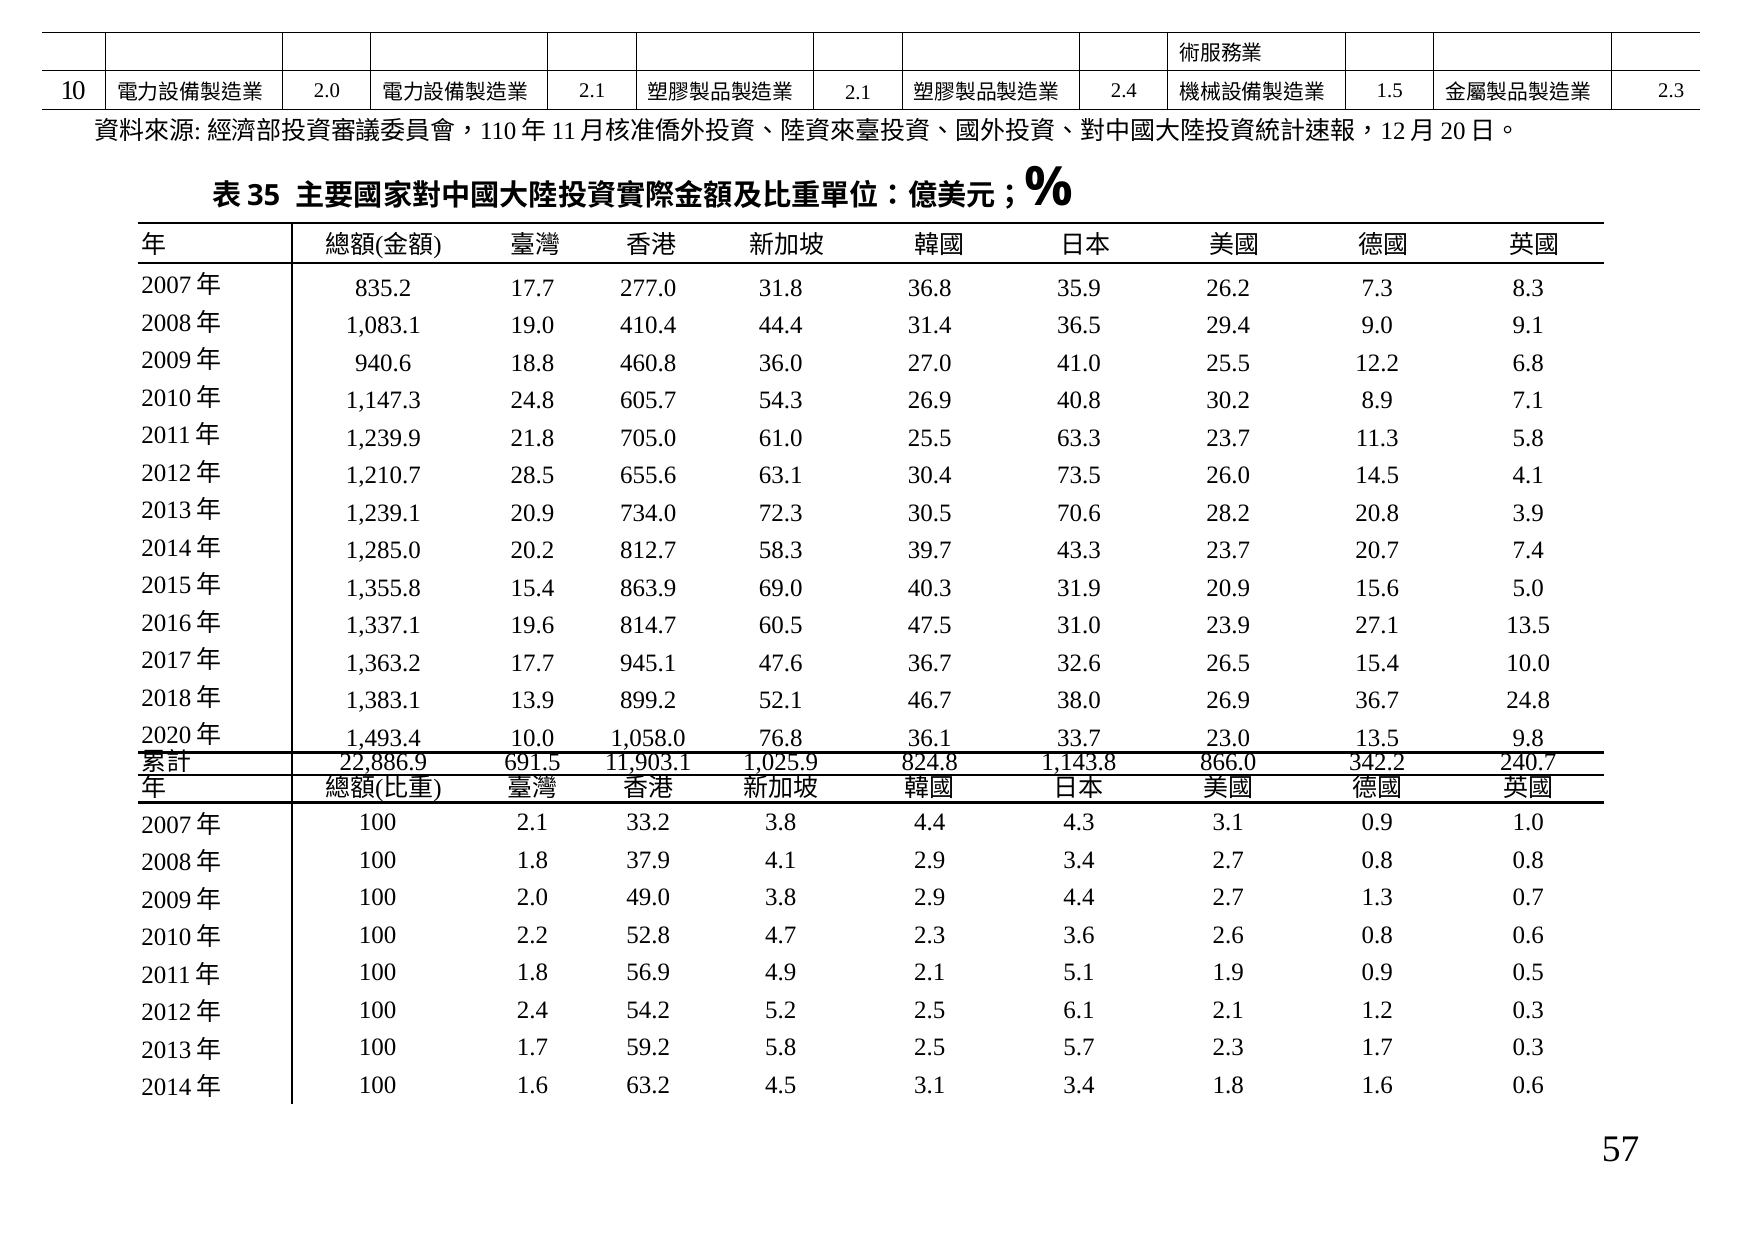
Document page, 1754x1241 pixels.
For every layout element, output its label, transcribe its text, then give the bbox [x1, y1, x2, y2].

table_cell 2008年 [138, 841, 291, 878]
table_cell [637, 33, 813, 70]
table_cell 100 [293, 879, 474, 916]
table_cell 41.0 [1004, 339, 1153, 376]
table_cell 31.8 [706, 264, 855, 301]
table_cell 2009年 [138, 339, 291, 376]
table_cell 7.3 [1303, 264, 1452, 301]
table_cell 1,239.9 [293, 414, 474, 451]
table_cell 47.5 [855, 601, 1004, 639]
table_cell 金屬製品製造業 [1434, 71, 1611, 109]
table_cell 33.7 [1004, 714, 1153, 751]
table_cell 2.3 [1153, 1029, 1302, 1066]
table_cell 2009年 [138, 879, 291, 916]
table_cell 2.0 [475, 879, 590, 916]
table_cell 7.4 [1452, 526, 1604, 564]
table_cell 69.0 [706, 564, 855, 601]
table_cell [106, 33, 282, 70]
table_cell 1,285.0 [293, 526, 474, 564]
table_cell 2010年 [138, 916, 291, 953]
table_cell 17.7 [475, 639, 590, 676]
table_cell 72.3 [706, 489, 855, 526]
table_cell 1,239.1 [293, 489, 474, 526]
table_cell 2.1 [475, 804, 590, 841]
table_cell 4.7 [706, 916, 855, 953]
table_cell 70.6 [1004, 489, 1153, 526]
table_cell 8.3 [1452, 264, 1604, 301]
table_cell 臺灣 [475, 776, 590, 801]
table_cell 24.8 [475, 376, 590, 414]
table_cell [1434, 33, 1611, 70]
table_cell 2012年 [138, 991, 291, 1028]
table_cell 6.8 [1452, 339, 1604, 376]
table_cell 累計 [138, 754, 291, 774]
table_cell 3.1 [1153, 804, 1302, 841]
table_cell 1,363.2 [293, 639, 474, 676]
table_cell 30.5 [855, 489, 1004, 526]
table_cell 2.9 [855, 841, 1004, 878]
table_cell 23.0 [1153, 714, 1302, 751]
table_cell 3.4 [1004, 1066, 1153, 1103]
table_cell 20.2 [475, 526, 590, 564]
table_cell 4.1 [1452, 451, 1604, 489]
table_cell 2.3 [855, 916, 1004, 953]
table_cell 0.7 [1452, 879, 1604, 916]
table_cell 61.0 [706, 414, 855, 451]
table_cell 2.5 [855, 991, 1004, 1028]
table_cell 5.8 [706, 1029, 855, 1066]
table_cell 2018年 [138, 676, 291, 714]
table_cell 0.5 [1452, 954, 1604, 991]
table_cell 14.5 [1303, 451, 1452, 489]
table_cell 5.8 [1452, 414, 1604, 451]
table_cell 54.3 [706, 376, 855, 414]
text 資料來源: 經濟部投資審議委員會，110年11月核准僑外投資、陸資來臺投資、國外投資、對中國大陸投資統計速報，12月20日。 [94, 110, 1701, 147]
table_cell 韓國 [855, 776, 1004, 801]
table_cell 52.8 [590, 916, 706, 953]
table_cell 835.2 [293, 264, 474, 301]
table_cell 11.3 [1303, 414, 1452, 451]
table_cell 3.4 [1004, 841, 1153, 878]
table_cell 2015年 [138, 564, 291, 601]
table_cell 2008年 [138, 301, 291, 339]
table_cell 2.1 [814, 71, 902, 109]
table_cell 691.5 [475, 754, 590, 774]
table_cell 277.0 [590, 264, 706, 301]
table_cell 100 [293, 1029, 474, 1066]
table_cell 940.6 [293, 339, 474, 376]
table_cell 28.2 [1153, 489, 1302, 526]
table_cell 2.1 [548, 71, 636, 109]
table_cell 35.9 [1004, 264, 1153, 301]
table_cell 1,210.7 [293, 451, 474, 489]
table_cell 814.7 [590, 601, 706, 639]
table_cell 10.0 [1452, 639, 1604, 676]
table_cell 23.7 [1153, 526, 1302, 564]
table_cell 36.7 [855, 639, 1004, 676]
table_cell 24.8 [1452, 676, 1604, 714]
table_cell 1,058.0 [590, 714, 706, 751]
table_header 香港 [590, 224, 706, 262]
table_cell 100 [293, 804, 474, 841]
table_header 新加坡 [706, 224, 855, 262]
table_cell 9.1 [1452, 301, 1604, 339]
table_cell 2011年 [138, 954, 291, 991]
table_cell 3.8 [706, 804, 855, 841]
table_header 日本 [1004, 224, 1153, 262]
table_cell 5.0 [1452, 564, 1604, 601]
table_cell 0.8 [1452, 841, 1604, 878]
table_cell 2.7 [1153, 841, 1302, 878]
table_header 總額(金額) [293, 224, 474, 262]
table_cell 電力設備製造業 [106, 71, 282, 109]
table_cell 3.6 [1004, 916, 1153, 953]
table_cell 術服務業 [1168, 33, 1345, 70]
table_cell 5.7 [1004, 1029, 1153, 1066]
table_cell 100 [293, 991, 474, 1028]
table_cell 1.0 [1452, 804, 1604, 841]
table_cell 29.4 [1153, 301, 1302, 339]
table_cell 英國 [1452, 776, 1604, 801]
table_cell 4.3 [1004, 804, 1153, 841]
table_cell 10 [42, 71, 105, 109]
table_cell 73.5 [1004, 451, 1153, 489]
table_cell 2007年 [138, 804, 291, 841]
table_cell 60.5 [706, 601, 855, 639]
table_cell 13.9 [475, 676, 590, 714]
table_cell 899.2 [590, 676, 706, 714]
table_cell 4.4 [855, 804, 1004, 841]
table_cell 27.0 [855, 339, 1004, 376]
table_cell 8.9 [1303, 376, 1452, 414]
table_cell 945.1 [590, 639, 706, 676]
table_cell 100 [293, 916, 474, 953]
table_cell 59.2 [590, 1029, 706, 1066]
table_cell 56.9 [590, 954, 706, 991]
table_cell [548, 33, 636, 70]
table_cell 43.3 [1004, 526, 1153, 564]
table_cell 13.5 [1303, 714, 1452, 751]
table_cell 電力設備製造業 [371, 71, 547, 109]
table_cell 26.0 [1153, 451, 1302, 489]
table_cell 1,337.1 [293, 601, 474, 639]
table_cell 54.2 [590, 991, 706, 1028]
table_cell 1,025.9 [706, 754, 855, 774]
table_cell 德國 [1303, 776, 1452, 801]
table_cell 27.1 [1303, 601, 1452, 639]
table_cell 13.5 [1452, 601, 1604, 639]
table_cell 40.3 [855, 564, 1004, 601]
table_cell 3.8 [706, 879, 855, 916]
table_cell 23.7 [1153, 414, 1302, 451]
table_header 年 [138, 224, 291, 262]
table_cell 2.7 [1153, 879, 1302, 916]
table_cell 0.6 [1452, 1066, 1604, 1103]
table_cell 2.0 [283, 71, 370, 109]
table_cell 36.7 [1303, 676, 1452, 714]
table_cell 0.8 [1303, 841, 1452, 878]
table_cell 25.5 [1153, 339, 1302, 376]
table_cell [1080, 33, 1167, 70]
subtitle 表35 主要國家對中國大陸投資實際金額及比重單位：億美元；% [103, 147, 1639, 222]
table_cell 1,147.3 [293, 376, 474, 414]
table_header 韓國 [855, 224, 1004, 262]
table_cell 4.4 [1004, 879, 1153, 916]
table_cell 36.5 [1004, 301, 1153, 339]
table_cell 2.9 [855, 879, 1004, 916]
table_cell 100 [293, 1066, 474, 1103]
table_cell 日本 [1004, 776, 1153, 801]
table_cell 2014年 [138, 526, 291, 564]
table_cell 18.8 [475, 339, 590, 376]
table_cell 1.7 [475, 1029, 590, 1066]
table_cell 37.9 [590, 841, 706, 878]
table_cell [371, 33, 547, 70]
table_cell 15.4 [475, 564, 590, 601]
table_header 德國 [1303, 224, 1452, 262]
table_cell 44.4 [706, 301, 855, 339]
table_cell 58.3 [706, 526, 855, 564]
table_cell 812.7 [590, 526, 706, 564]
table_cell 605.7 [590, 376, 706, 414]
table_cell 40.8 [1004, 376, 1153, 414]
table_cell 2007年 [138, 264, 291, 301]
table_cell 2020年 [138, 714, 291, 751]
table_cell 0.8 [1303, 916, 1452, 953]
table_cell 30.2 [1153, 376, 1302, 414]
table_cell 25.5 [855, 414, 1004, 451]
table_cell 20.9 [475, 489, 590, 526]
table_cell 塑膠製品製造業 [637, 71, 813, 109]
table_cell 總額(比重) [293, 776, 474, 801]
table_cell 9.8 [1452, 714, 1604, 751]
table_cell 20.8 [1303, 489, 1452, 526]
table_cell 2016年 [138, 601, 291, 639]
table_cell 香港 [590, 776, 706, 801]
table_cell 824.8 [855, 754, 1004, 774]
table_cell 12.2 [1303, 339, 1452, 376]
table_cell 63.3 [1004, 414, 1153, 451]
table_cell 342.2 [1303, 754, 1452, 774]
table_cell 2.4 [475, 991, 590, 1028]
table_cell 46.7 [855, 676, 1004, 714]
table_cell 63.2 [590, 1066, 706, 1103]
table_cell 2.1 [1153, 991, 1302, 1028]
table_cell 5.2 [706, 991, 855, 1028]
table_cell 23.9 [1153, 601, 1302, 639]
table_cell 1.8 [475, 954, 590, 991]
table_cell 0.3 [1452, 1029, 1604, 1066]
table_cell 30.4 [855, 451, 1004, 489]
table_cell 1,493.4 [293, 714, 474, 751]
table_cell 31.0 [1004, 601, 1153, 639]
table_cell 10.0 [475, 714, 590, 751]
table_cell 2.5 [855, 1029, 1004, 1066]
table_cell 美國 [1153, 776, 1302, 801]
table_cell 866.0 [1153, 754, 1302, 774]
table_cell 4.5 [706, 1066, 855, 1103]
table_cell 20.7 [1303, 526, 1452, 564]
table_cell 410.4 [590, 301, 706, 339]
table_cell 31.9 [1004, 564, 1153, 601]
table_cell 21.8 [475, 414, 590, 451]
table_cell 2.6 [1153, 916, 1302, 953]
table_cell 36.0 [706, 339, 855, 376]
table_cell 0.9 [1303, 954, 1452, 991]
table_cell 39.7 [855, 526, 1004, 564]
table_cell 2011年 [138, 414, 291, 451]
table_cell 2010年 [138, 376, 291, 414]
table_cell 新加坡 [706, 776, 855, 801]
table_cell 1.7 [1303, 1029, 1452, 1066]
table_cell [903, 33, 1079, 70]
table_cell 22,886.9 [293, 754, 474, 774]
table_cell 1.9 [1153, 954, 1302, 991]
table_cell 機械設備製造業 [1168, 71, 1345, 109]
table_cell 63.1 [706, 451, 855, 489]
table_cell 11,903.1 [590, 754, 706, 774]
table_cell 100 [293, 841, 474, 878]
table_cell 655.6 [590, 451, 706, 489]
table_cell 9.0 [1303, 301, 1452, 339]
table_cell 2014年 [138, 1066, 291, 1103]
table_cell 734.0 [590, 489, 706, 526]
table_cell 2.4 [1080, 71, 1167, 109]
table_cell 7.1 [1452, 376, 1604, 414]
table_cell 460.8 [590, 339, 706, 376]
table_cell 5.1 [1004, 954, 1153, 991]
table_cell 2013年 [138, 1029, 291, 1066]
table_cell 52.1 [706, 676, 855, 714]
table_cell 100 [293, 954, 474, 991]
table_cell 2.2 [475, 916, 590, 953]
table_header 臺灣 [475, 224, 590, 262]
table_cell 2.3 [1612, 71, 1700, 109]
table_cell 47.6 [706, 639, 855, 676]
table_cell 17.7 [475, 264, 590, 301]
table_header 英國 [1452, 224, 1604, 262]
table_cell 36.8 [855, 264, 1004, 301]
table_cell [283, 33, 370, 70]
table_cell 76.8 [706, 714, 855, 751]
table_cell 1.6 [1303, 1066, 1452, 1103]
table_cell 863.9 [590, 564, 706, 601]
table_cell 36.1 [855, 714, 1004, 751]
table_cell 6.1 [1004, 991, 1153, 1028]
table_cell [814, 33, 902, 70]
table_cell 1,355.8 [293, 564, 474, 601]
table_cell [1612, 33, 1700, 70]
table_cell 31.4 [855, 301, 1004, 339]
table_cell 19.6 [475, 601, 590, 639]
table_cell 3.1 [855, 1066, 1004, 1103]
table_cell 26.2 [1153, 264, 1302, 301]
table_cell 1.6 [475, 1066, 590, 1103]
table_cell 32.6 [1004, 639, 1153, 676]
table_cell 15.4 [1303, 639, 1452, 676]
table_cell 26.5 [1153, 639, 1302, 676]
table_cell 19.0 [475, 301, 590, 339]
table_cell 0.6 [1452, 916, 1604, 953]
table_cell 1.8 [1153, 1066, 1302, 1103]
table_cell 4.9 [706, 954, 855, 991]
table_cell 1.5 [1346, 71, 1433, 109]
table_cell 49.0 [590, 879, 706, 916]
table_cell 2.1 [855, 954, 1004, 991]
table_cell 塑膠製品製造業 [903, 71, 1079, 109]
table_cell 2017年 [138, 639, 291, 676]
table_cell 20.9 [1153, 564, 1302, 601]
table_cell 1,383.1 [293, 676, 474, 714]
table_cell 4.1 [706, 841, 855, 878]
table_cell 0.9 [1303, 804, 1452, 841]
table_cell 26.9 [1153, 676, 1302, 714]
table_cell 38.0 [1004, 676, 1153, 714]
table_cell [42, 33, 105, 70]
table_cell 28.5 [475, 451, 590, 489]
table_cell 1.3 [1303, 879, 1452, 916]
table_cell 0.3 [1452, 991, 1604, 1028]
table_header 美國 [1153, 224, 1302, 262]
table_cell 1,143.8 [1004, 754, 1153, 774]
table_cell 年 [138, 776, 291, 801]
table_cell 705.0 [590, 414, 706, 451]
table_cell 1.2 [1303, 991, 1452, 1028]
table_cell 2013年 [138, 489, 291, 526]
table_cell 1,083.1 [293, 301, 474, 339]
table_cell [1346, 33, 1433, 70]
table_cell 3.9 [1452, 489, 1604, 526]
table_cell 15.6 [1303, 564, 1452, 601]
table_cell 26.9 [855, 376, 1004, 414]
table_cell 1.8 [475, 841, 590, 878]
table_cell 2012年 [138, 451, 291, 489]
table_cell 240.7 [1452, 754, 1604, 774]
table_cell 33.2 [590, 804, 706, 841]
